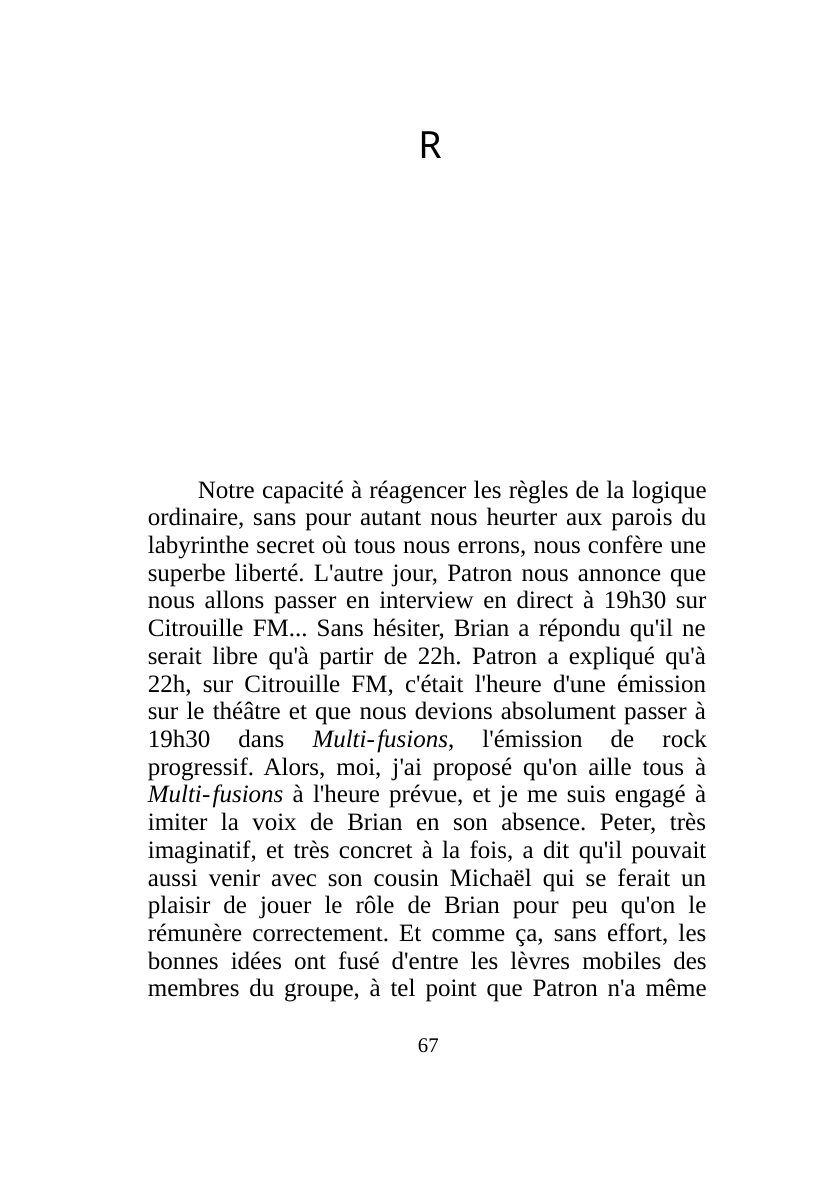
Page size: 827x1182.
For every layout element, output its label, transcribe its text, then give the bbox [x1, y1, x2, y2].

text R [151, 118, 709, 169]
text Notre capacité à réagencer les règles de la logique ordinaire, sans pour autant nous heurter aux parois du labyrinthe secret où tous nous errons, nous confère une superbe liberté. L'autre jour, Patron nous annonce que nous allons passer en interview en direct à 19h30 sur Citrouille FM... Sans hésiter, Brian a répondu qu'il ne serait libre qu'à partir de 22h. Patron a expliqué qu'à 22h, sur Citrouille FM, c'était l'heure d'une émission sur le théâtre et que nous devions absolument passer à 19h30 dans Multi‑fusions, l'émission de rock progressif. Alors, moi, j'ai proposé qu'on aille tous à Multi‑fusions à l'heure prévue, et je me suis engagé à imiter la voix de Brian en son absence. Peter, très imaginatif, et très concret à la fois, a dit qu'il pouvait aussi venir avec son cousin Michaël qui se ferait un plaisir de jouer le rôle de Brian pour peu qu'on le rémunère correctement. Et comme ça, sans effort, les bonnes idées ont fusé d'entre les lèvres mobiles des membres du groupe, à tel point que Patron n'a même [148, 476, 707, 1002]
